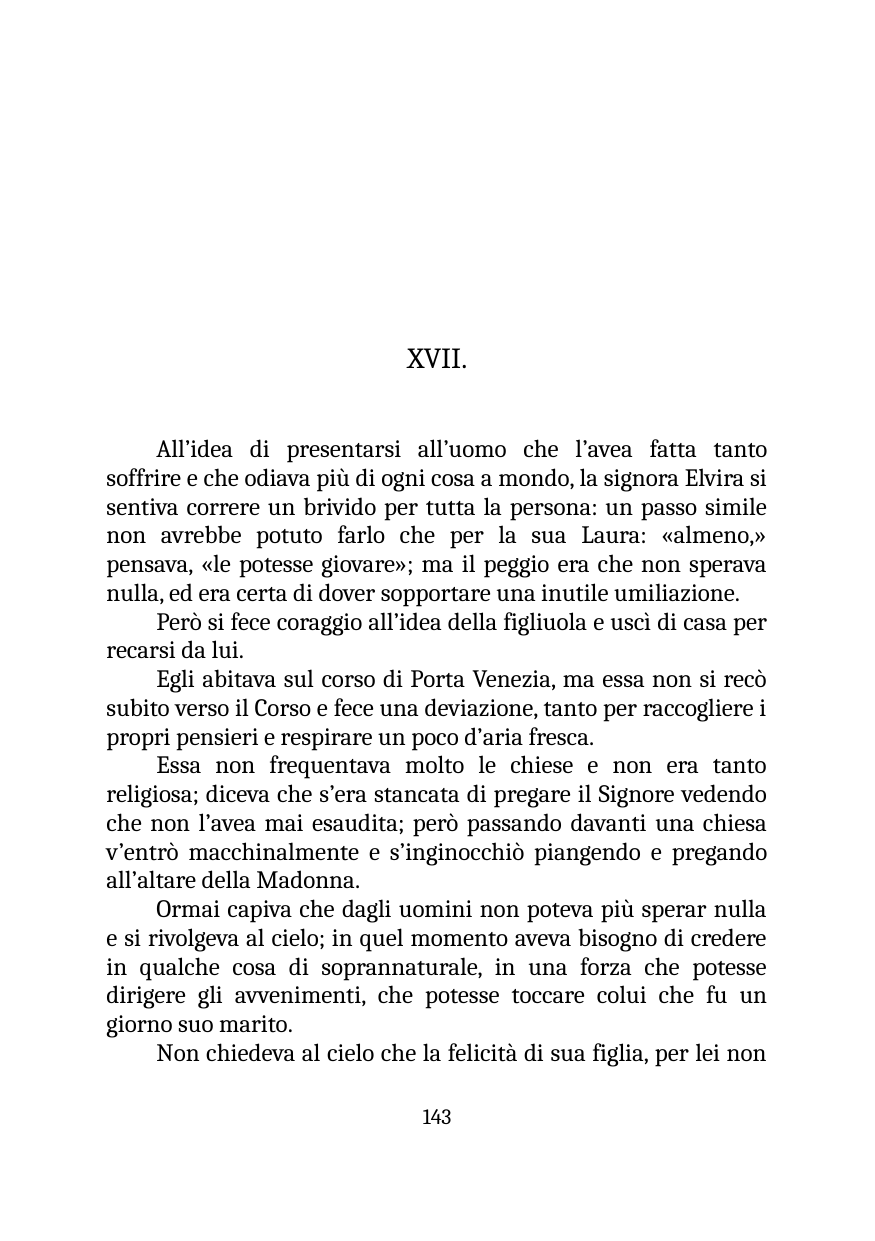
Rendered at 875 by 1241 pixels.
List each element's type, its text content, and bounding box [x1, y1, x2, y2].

subtitle XVII. [106, 342, 768, 376]
text Essa non frequentava molto le chiese e non era tanto religiosa; diceva che s’era stancata di pregare il Signore vedendo che non l’avea mai esaudita; però passando davanti una chiesa v’entrò macchinalmente e s’inginocchiò piangendo e pregando all’altare della Madonna. [106, 751, 768, 895]
text Egli abitava sul corso di Porta Venezia, ma essa non si recò subito verso il Corso e fece una deviazione, tanto per raccogliere i propri pensieri e respirare un poco d’aria fresca. [106, 665, 768, 751]
text All’idea di presentarsi all’uomo che l’avea fatta tanto soffrire e che odiava più di ogni cosa a mondo, la signora Elvira si sentiva correre un brivido per tutta la persona: un passo simile non avrebbe potuto farlo che per la sua Laura: «almeno,» pensava, «le potesse giovare»; ma il peggio era che non sperava nulla, ed era certa di dover sopportare una inutile umiliazione. [106, 435, 768, 608]
text Ormai capiva che dagli uomini non poteva più sperar nulla e si rivolgeva al cielo; in quel momento aveva bisogno di credere in qualche cosa di soprannaturale, in una forza che potesse dirigere gli avvenimenti, che potesse toccare colui che fu un giorno suo marito. [106, 895, 768, 1039]
text Però si fece coraggio all’idea della figliuola e uscì di casa per recarsi da lui. [106, 608, 768, 665]
text Non chiedeva al cielo che la felicità di sua figlia, per lei non [106, 1039, 768, 1068]
